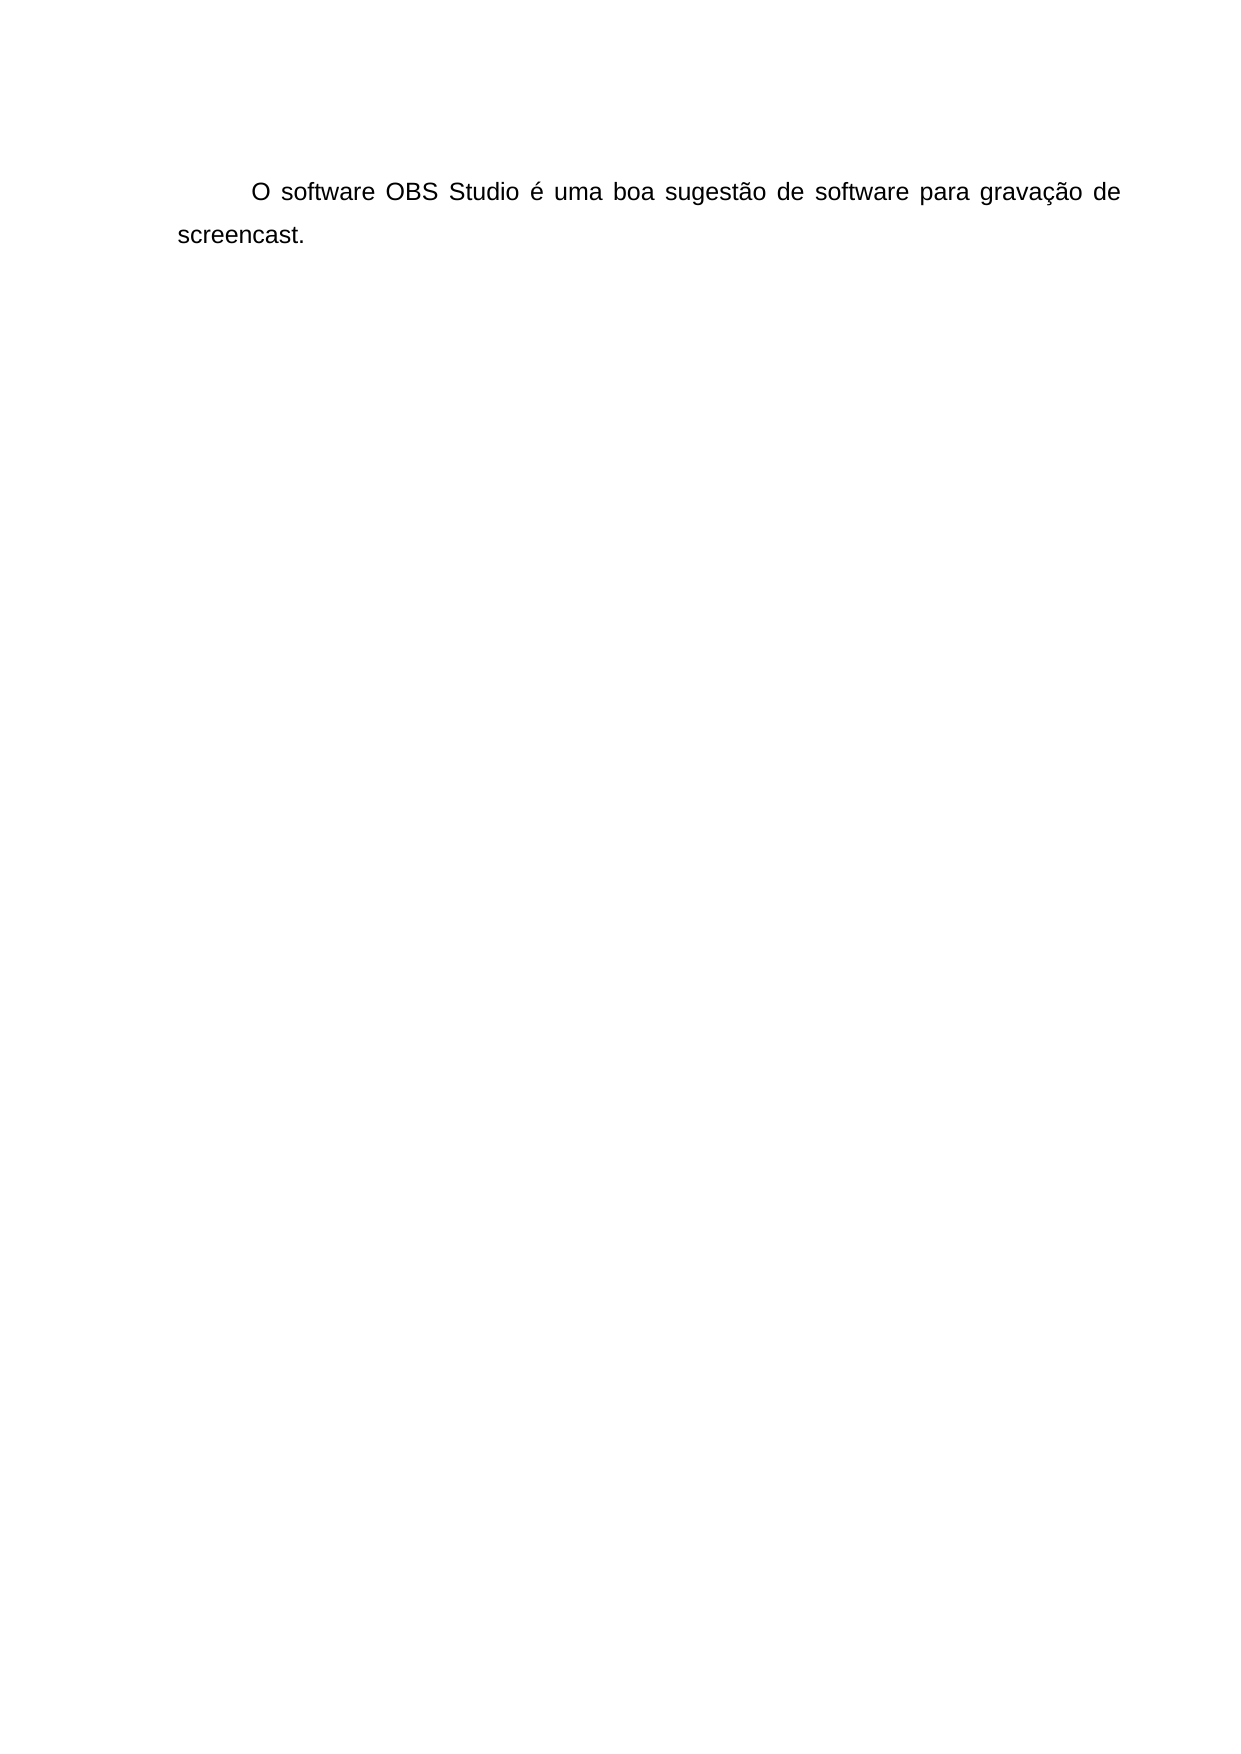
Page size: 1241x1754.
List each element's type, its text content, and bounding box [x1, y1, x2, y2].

text O software OBS Studio é uma boa sugestão de software para gravação de screencast. [177, 177, 1122, 249]
